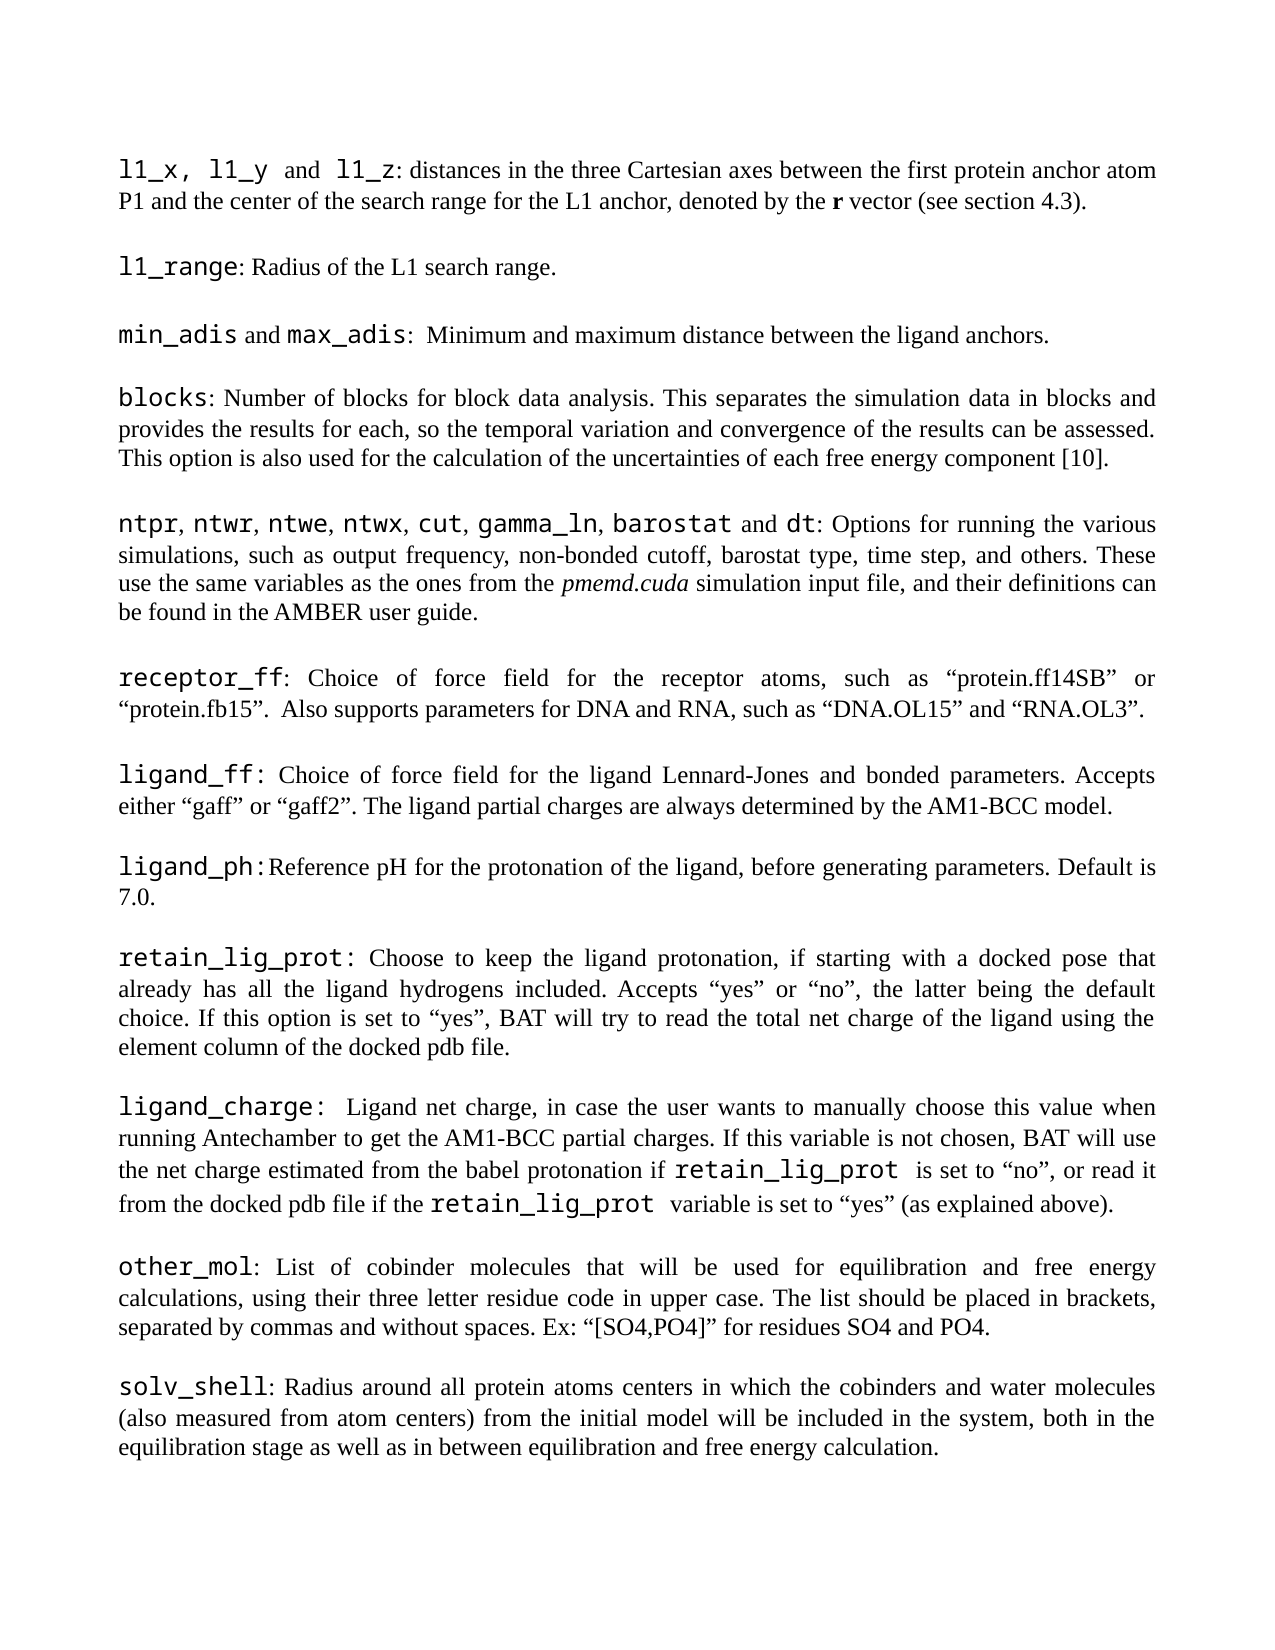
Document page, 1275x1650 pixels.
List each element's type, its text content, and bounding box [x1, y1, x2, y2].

text receptor_ff: Choice of force field for the receptor atoms, such as “protein.ff14SB” or “protein.fb15”. Also supports parameters for DNA and RNA, such as “DNA.OL15” and “RNA.OL3”. [118, 660, 1157, 723]
text ntpr, ntwr, ntwe, ntwx, cut, gamma_ln, barostat and dt: Options for running the various simulations, such as output frequency, non-bonded cutoff, barostat type, time step, and others. These use the same variables as the ones from the pmemd.cuda simulation input file, and their definitions can be found in the AMBER user guide. [118, 506, 1157, 626]
text min_adis and max_adis: Minimum and maximum distance between the ligand anchors. [118, 317, 1157, 351]
text ligand_ph:Reference pH for the protonation of the ligand, before generating parameters. Default is 7.0. [118, 848, 1157, 911]
text other_mol: List of cobinder molecules that will be used for equilibration and free energy calculations, using their three letter residue code in upper case. The list should be placed in brackets, separated by commas and without spaces. Ex: “[SO4,PO4]” for residues SO4 and PO4. [118, 1249, 1157, 1340]
text ligand_charge: Ligand net charge, in case the user wants to manually choose this value when running Antechamber to get the AM1-BCC partial charges. If this variable is not chosen, BAT will use the net charge estimated from the babel protonation if retain_lig_prot is set to “no”, or read it from the docked pdb file if the retain_lig_prot variable is set to “yes” (as explained above). [118, 1089, 1157, 1220]
text blocks: Number of blocks for block data analysis. This separates the simulation data in blocks and provides the results for each, so the temporal variation and convergence of the results can be assessed. This option is also used for the calculation of the uncertainties of each free energy component [10]. [118, 380, 1157, 472]
text l1_x, l1_y and l1_z: distances in the three Cartesian axes between the first protein anchor atom P1 and the center of the search range for the L1 anchor, denoted by the r vector (see section 4.3). [118, 152, 1157, 215]
text ligand_ff: Choice of force field for the ligand Lennard-Jones and bonded parameters. Accepts either “gaff” or “gaff2”. The ligand partial charges are always determined by the AM1-BCC model. [118, 757, 1157, 820]
text retain_lig_prot: Choose to keep the ligand protonation, if starting with a docked pose that already has all the ligand hydrogens included. Accepts “yes” or “no”, the latter being the default choice. If this option is set to “yes”, BAT will try to read the total net charge of the ligand using the element column of the docked pdb file. [118, 940, 1157, 1060]
text l1_range: Radius of the L1 search range. [118, 249, 1157, 283]
text solv_shell: Radius around all protein atoms centers in which the cobinders and water molecules (also measured from atom centers) from the initial model will be included in the system, both in the equilibration stage as well as in between equilibration and free energy calculation. [118, 1369, 1157, 1461]
